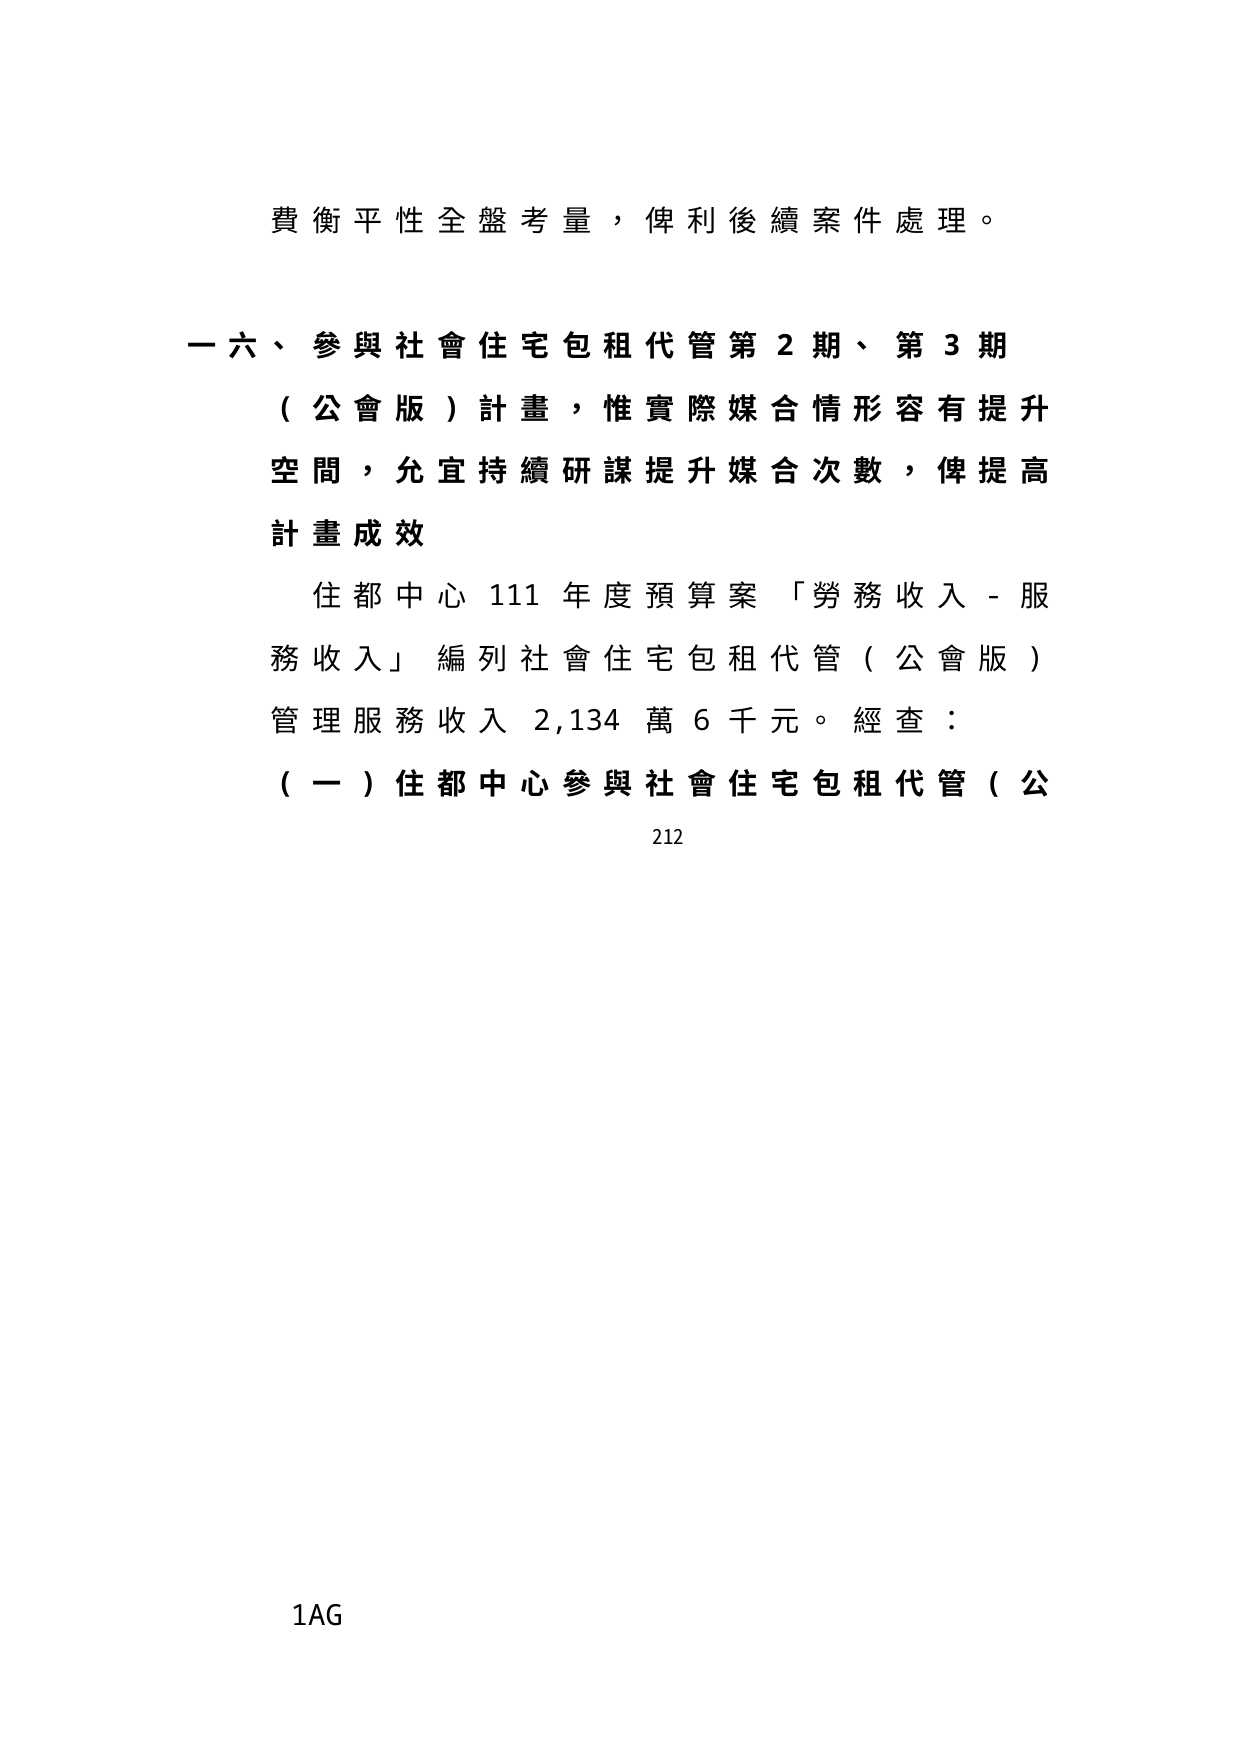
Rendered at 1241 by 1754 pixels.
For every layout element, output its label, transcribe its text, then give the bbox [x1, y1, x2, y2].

text 住都中心111年度預算案「勞務收入-服務收入」編列社會住宅包租代管(公會版)管理服務收入2,134萬6千元。經查： [240, 552, 1056, 740]
text 費衡平性全盤考量，俾利後續案件處理。 [240, 177, 1056, 240]
text 一六、參與社會住宅包租代管第2期、第3期(公會版)計畫，惟實際媒合情形容有提升空間，允宜持續研謀提升媒合次數，俾提高計畫成效 [181, 302, 1056, 552]
text (一)住都中心參與社會住宅包租代管(公 [240, 740, 1056, 802]
